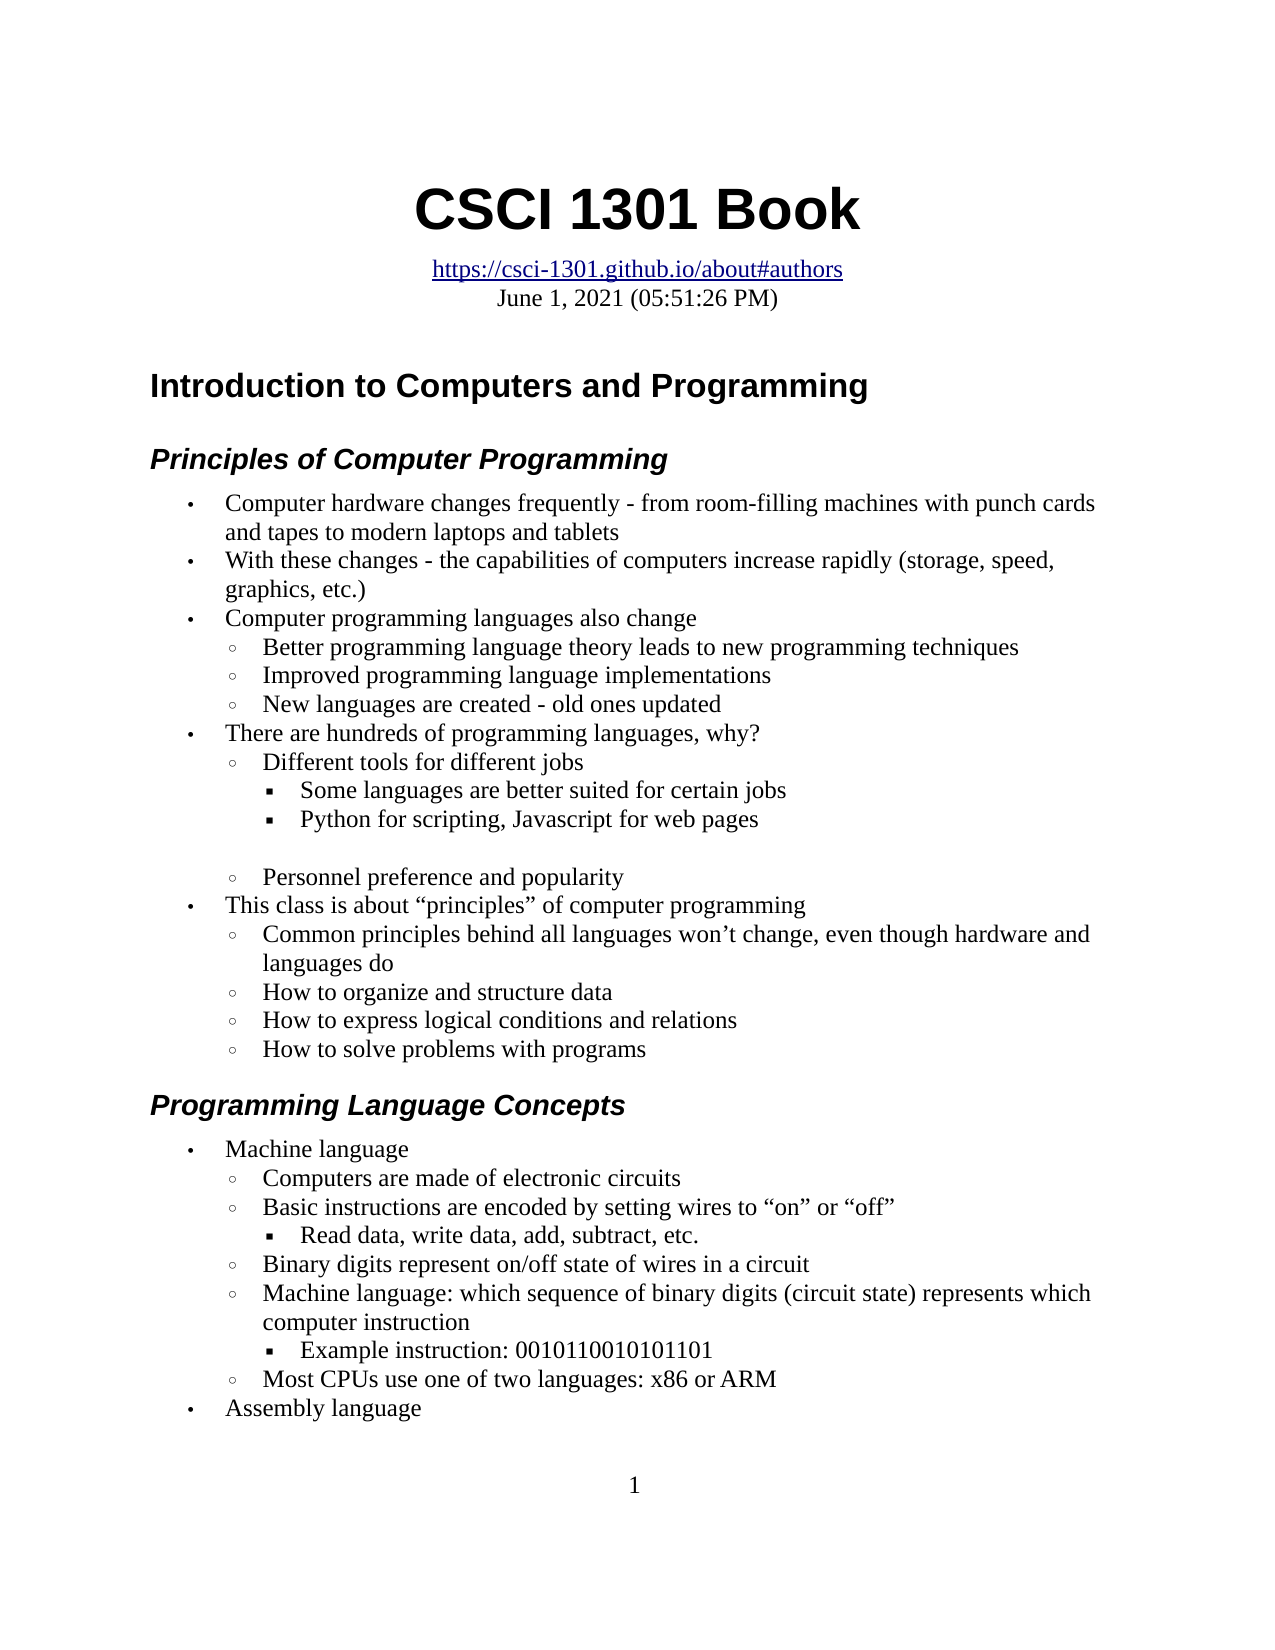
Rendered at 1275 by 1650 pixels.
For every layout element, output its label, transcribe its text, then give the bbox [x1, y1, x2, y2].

list Example instruction: 0010110010101101 [262, 1335, 1125, 1364]
list Some languages are better suited for certain jobs [262, 776, 1125, 804]
subtitle Programming Language Concepts [150, 1088, 1125, 1122]
list Common principles behind all languages won’t change, even though hardware and languages do [225, 919, 1125, 977]
subtitle Introduction to Computers and Programming [150, 366, 1125, 404]
list Computers are made of electronic circuits [225, 1163, 1125, 1192]
list How to organize and structure data [225, 977, 1125, 1006]
list Computer hardware changes frequently - from room-filling machines with punch cards and tapes to modern laptops and tablets [187, 488, 1125, 546]
list Better programming language theory leads to new programming techniques [225, 632, 1125, 661]
list How to express logical conditions and relations [225, 1006, 1125, 1034]
list This class is about “principles” of computer programming [187, 891, 1125, 919]
text June 1, 2021 (05:51:26 PM) [150, 283, 1125, 312]
list How to solve problems with programs [225, 1034, 1125, 1063]
list Python for scripting, Javascript for web pages [262, 804, 1125, 862]
list Personnel preference and popularity [225, 862, 1125, 891]
list There are hundreds of programming languages, why? [187, 718, 1125, 747]
subtitle Principles of Computer Programming [150, 442, 1125, 476]
list Most CPUs use one of two languages: x86 or ARM [225, 1364, 1125, 1393]
list Read data, write data, add, subtract, etc. [262, 1220, 1125, 1249]
text https://csci-1301.github.io/about#authors [150, 254, 1125, 283]
list Different tools for different jobs [225, 747, 1125, 776]
list Machine language [187, 1134, 1125, 1163]
list Machine language: which sequence of binary digits (circuit state) represents which computer instruction [225, 1278, 1125, 1335]
list With these changes - the capabilities of computers increase rapidly (storage, speed, graphics, etc.) [187, 546, 1125, 603]
list Binary digits represent on/off state of wires in a circuit [225, 1249, 1125, 1278]
list Assembly language [187, 1393, 1125, 1422]
list Improved programming language implementations [225, 661, 1125, 689]
list Computer programming languages also change [187, 603, 1125, 632]
list New languages are created - old ones updated [225, 689, 1125, 718]
list Basic instructions are encoded by setting wires to “on” or “off” [225, 1192, 1125, 1220]
title CSCI 1301 Book [150, 175, 1125, 242]
